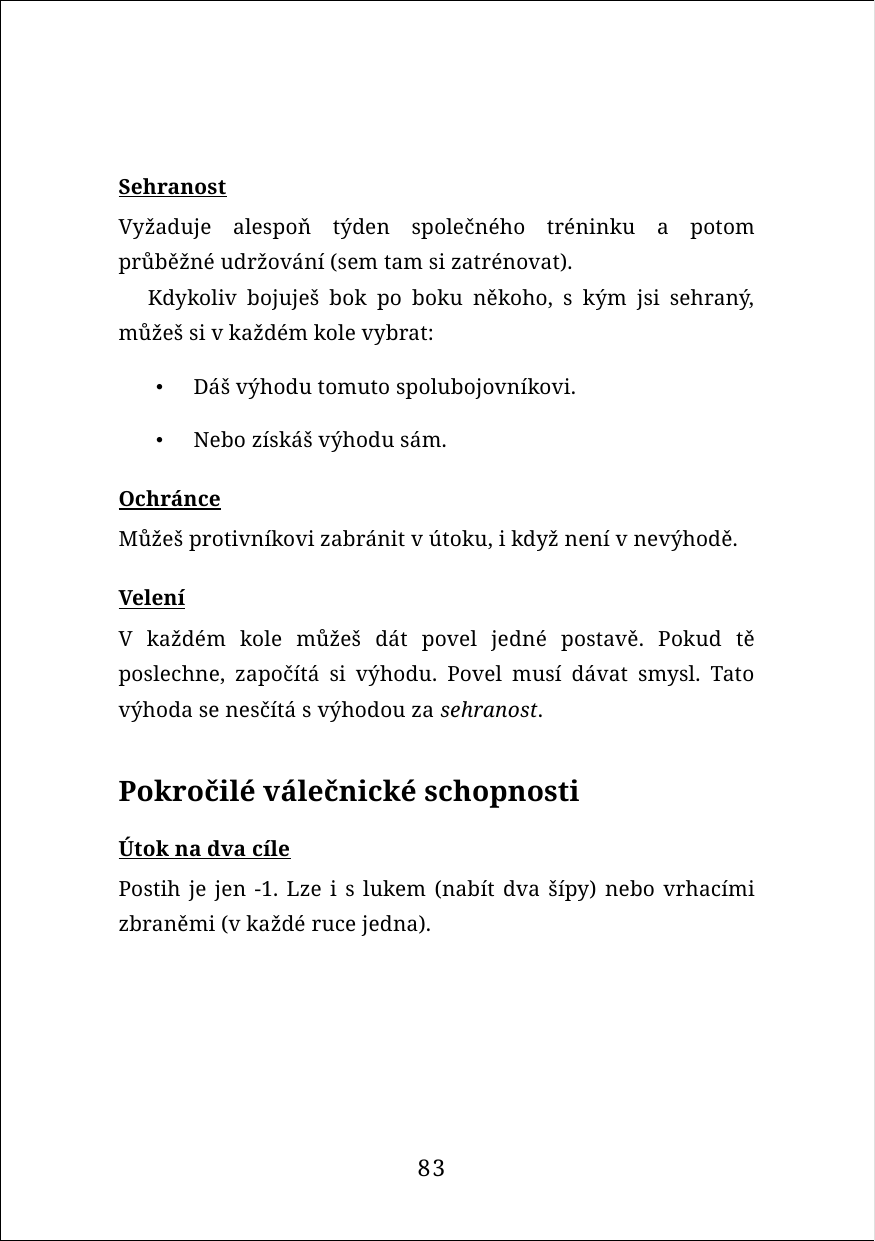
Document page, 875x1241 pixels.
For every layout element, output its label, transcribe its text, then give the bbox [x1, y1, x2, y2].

list Dáš výhodu tomuto spolubojovníkovi. [156, 372, 756, 400]
text V každém kole můžeš dát povel jedné postavě. Pokud tě poslechne, započítá si výhodu. Povel musí dávat smysl. Tato výhoda se nesčítá s výhodou za sehranost. [118, 624, 756, 723]
text Můžeš protivníkovi zabránit v útoku, i když není v nevýhodě. [118, 524, 756, 553]
text Postih je jen -1. Lze i s lukem (nabít dva šípy) nebo vrhacími zbraněmi (v každé ruce jedna). [118, 874, 756, 938]
text Vyžaduje alespoň týden společného tréninku a potom průběžné udržování (sem tam si zatrénovat). Kdykoliv bojuješ bok po boku někoho, s kým jsi sehraný, můžeš si v každém kole vybrat: [118, 212, 756, 347]
subtitle Útok na dva cíle [118, 834, 756, 862]
subtitle Ochránce [118, 484, 756, 513]
subtitle Velení [118, 583, 756, 612]
subtitle Pokročilé válečnické schopnosti [118, 772, 756, 810]
list Nebo získáš výhodu sám. [156, 425, 756, 453]
subtitle Sehranost [118, 172, 756, 200]
